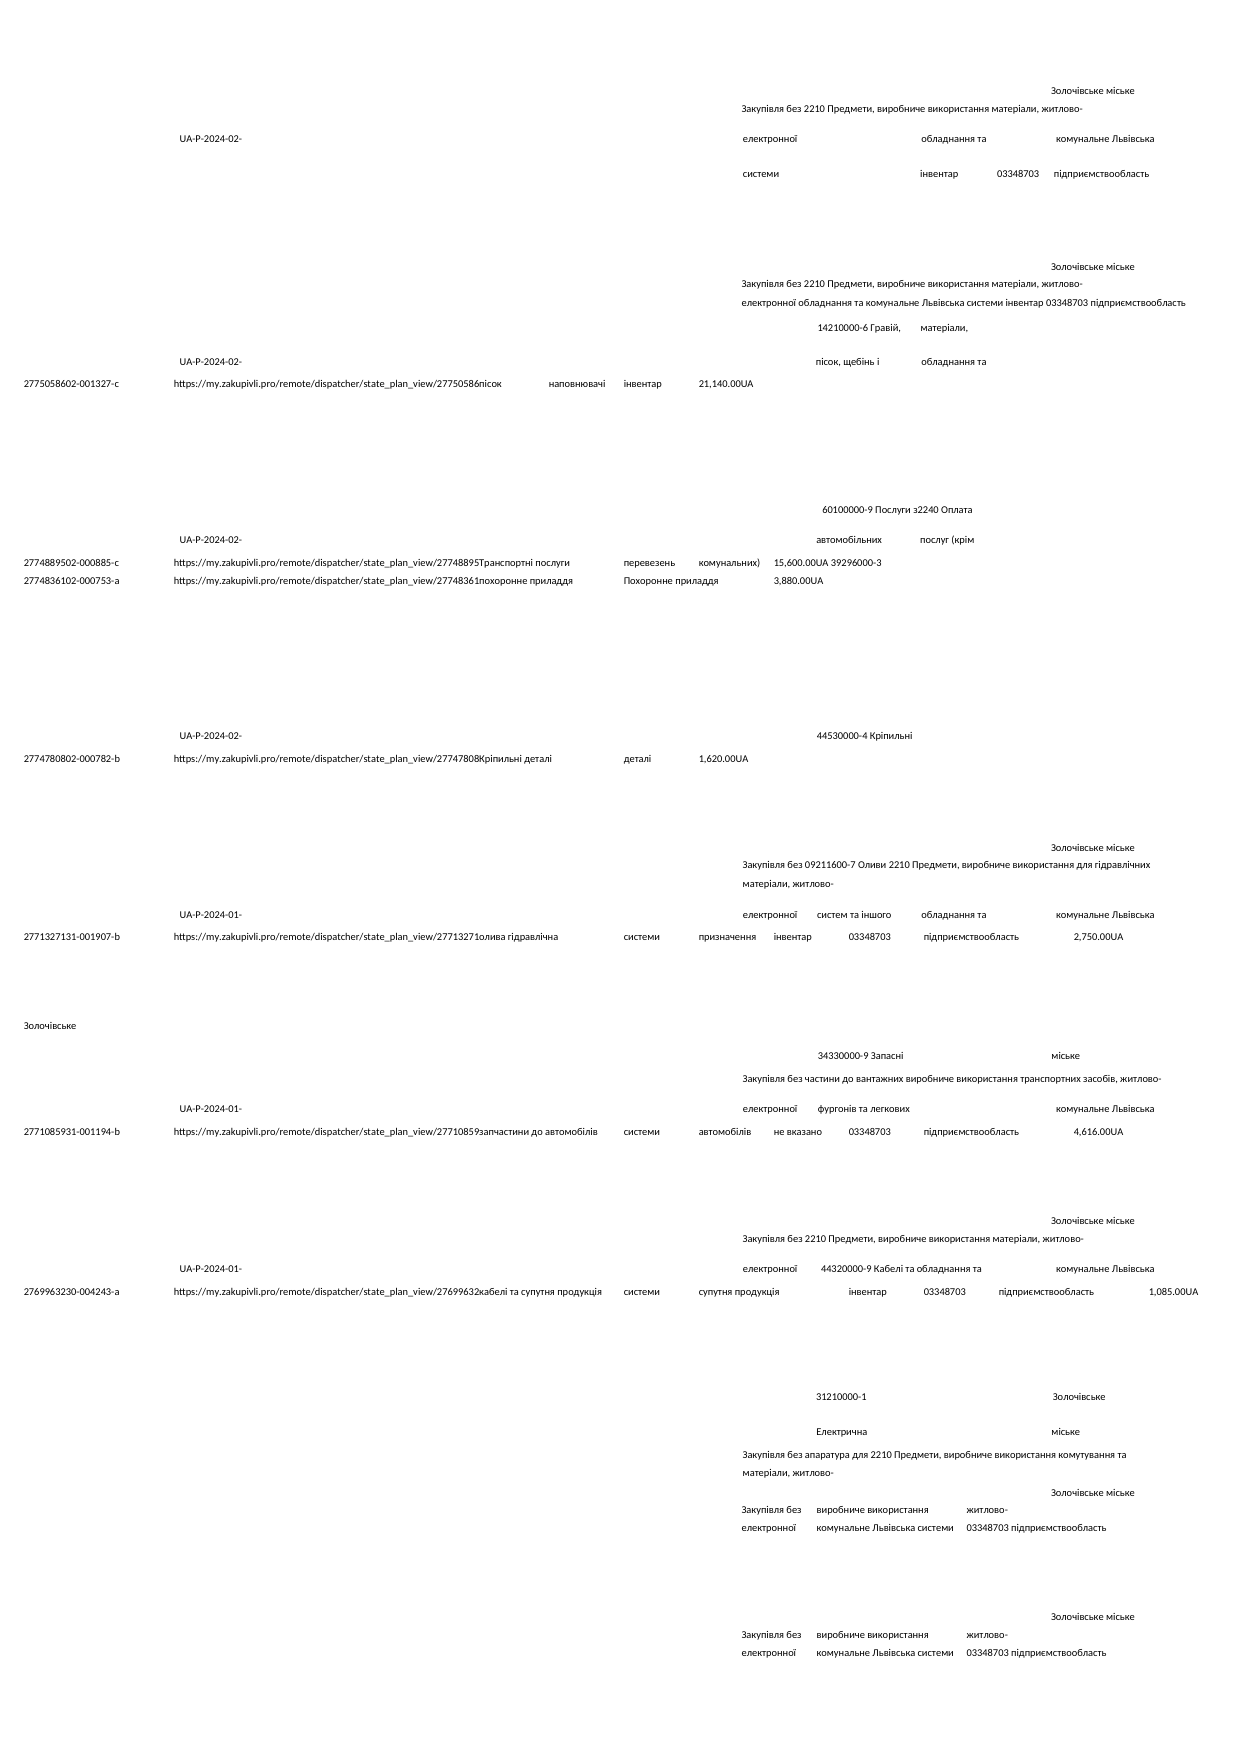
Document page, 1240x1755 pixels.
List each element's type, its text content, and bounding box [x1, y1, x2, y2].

text 14210000-6 Гравій, матеріали, [23, 309, 1239, 337]
text Золочівське міське [1051, 841, 1137, 854]
text 31210000-1 Золочівське [23, 1378, 1239, 1407]
list 2774836102-000753-a https://my.zakupivli.pro/remote/dispatcher/state_plan_view/27748361похоронне приладдя Похоронне приладдя 3,880.00UA [0, 574, 1239, 587]
text Закупівля без частини до вантажних виробниче використання транспортних засобів, житлово- [742, 1072, 1166, 1085]
text 60100000-9 Послуги з2240 Оплата [555, 504, 1239, 516]
list 2771327131-001907-b https://my.zakupivli.pro/remote/dispatcher/state_plan_view/27713271олива гідравлічна системи призначення інвентар 03348703 підприємствообласть 2,750.00UA [0, 931, 1239, 943]
text 34330000-9 Запасні міське [23, 1037, 1239, 1065]
list 2771085931-001194-b https://my.zakupivli.pro/remote/dispatcher/state_plan_view/27710859запчастини до автомобілів системи автомобілів не вказано 03348703 підприємствообласть 4,616.00UA [0, 1125, 1239, 1138]
text Закупівля без 09211600-7 Оливи 2210 Предмети, виробниче використання для гідравлічних матеріали, житлово- [742, 859, 1166, 890]
list 2774889502-000885-c https://my.zakupivli.pro/remote/dispatcher/state_plan_view/27748895Транспортні послуги перевезень комунальних) 15,600.00UA 39296000-3 [0, 556, 1239, 569]
list 2774780802-000782-b https://my.zakupivli.pro/remote/dispatcher/state_plan_view/27747808Кріпильні деталі деталі 1,620.00UA [0, 752, 1239, 765]
text Електрична міське [23, 1413, 1239, 1441]
text UA-P-2024-02- 44530000-4 Кріпильні [23, 717, 1239, 746]
text Золочівське міське [1051, 1214, 1137, 1227]
list 2769963230-004243-a https://my.zakupivli.pro/remote/dispatcher/state_plan_view/27699632кабелі та супутня продукція системи супутня продукція інвентар 03348703 підприємствообласть 1,085.00UA [0, 1285, 1239, 1298]
list 2775058602-001327-c https://my.zakupivli.pro/remote/dispatcher/state_plan_view/27750586пісок наповнювачі інвентар 21,140.00UA [0, 377, 1239, 390]
text UA-P-2024-02- автомобільних послуг (крім [23, 521, 1239, 549]
text UA-P-2024-01- електронної фургонів та легкових комунальне Львівська [23, 1091, 1239, 1118]
text UA-P-2024-01- електронної систем та іншого обладнання та комунальне Львівська [23, 896, 1239, 924]
text UA-P-2024-02- пісок, щебінь і обладнання та [23, 343, 1239, 371]
text UA-P-2024-01- електронної 44320000-9 Кабелі та обладнання та комунальне Львівська [23, 1250, 1239, 1278]
text Золочівське [23, 1019, 1239, 1032]
text Закупівля без 2210 Предмети, виробниче використання матеріали, житлово- [742, 1232, 1166, 1244]
text Закупівля без апаратура для 2210 Предмети, виробниче використання комутування та матеріали, житлово- [742, 1448, 1166, 1479]
